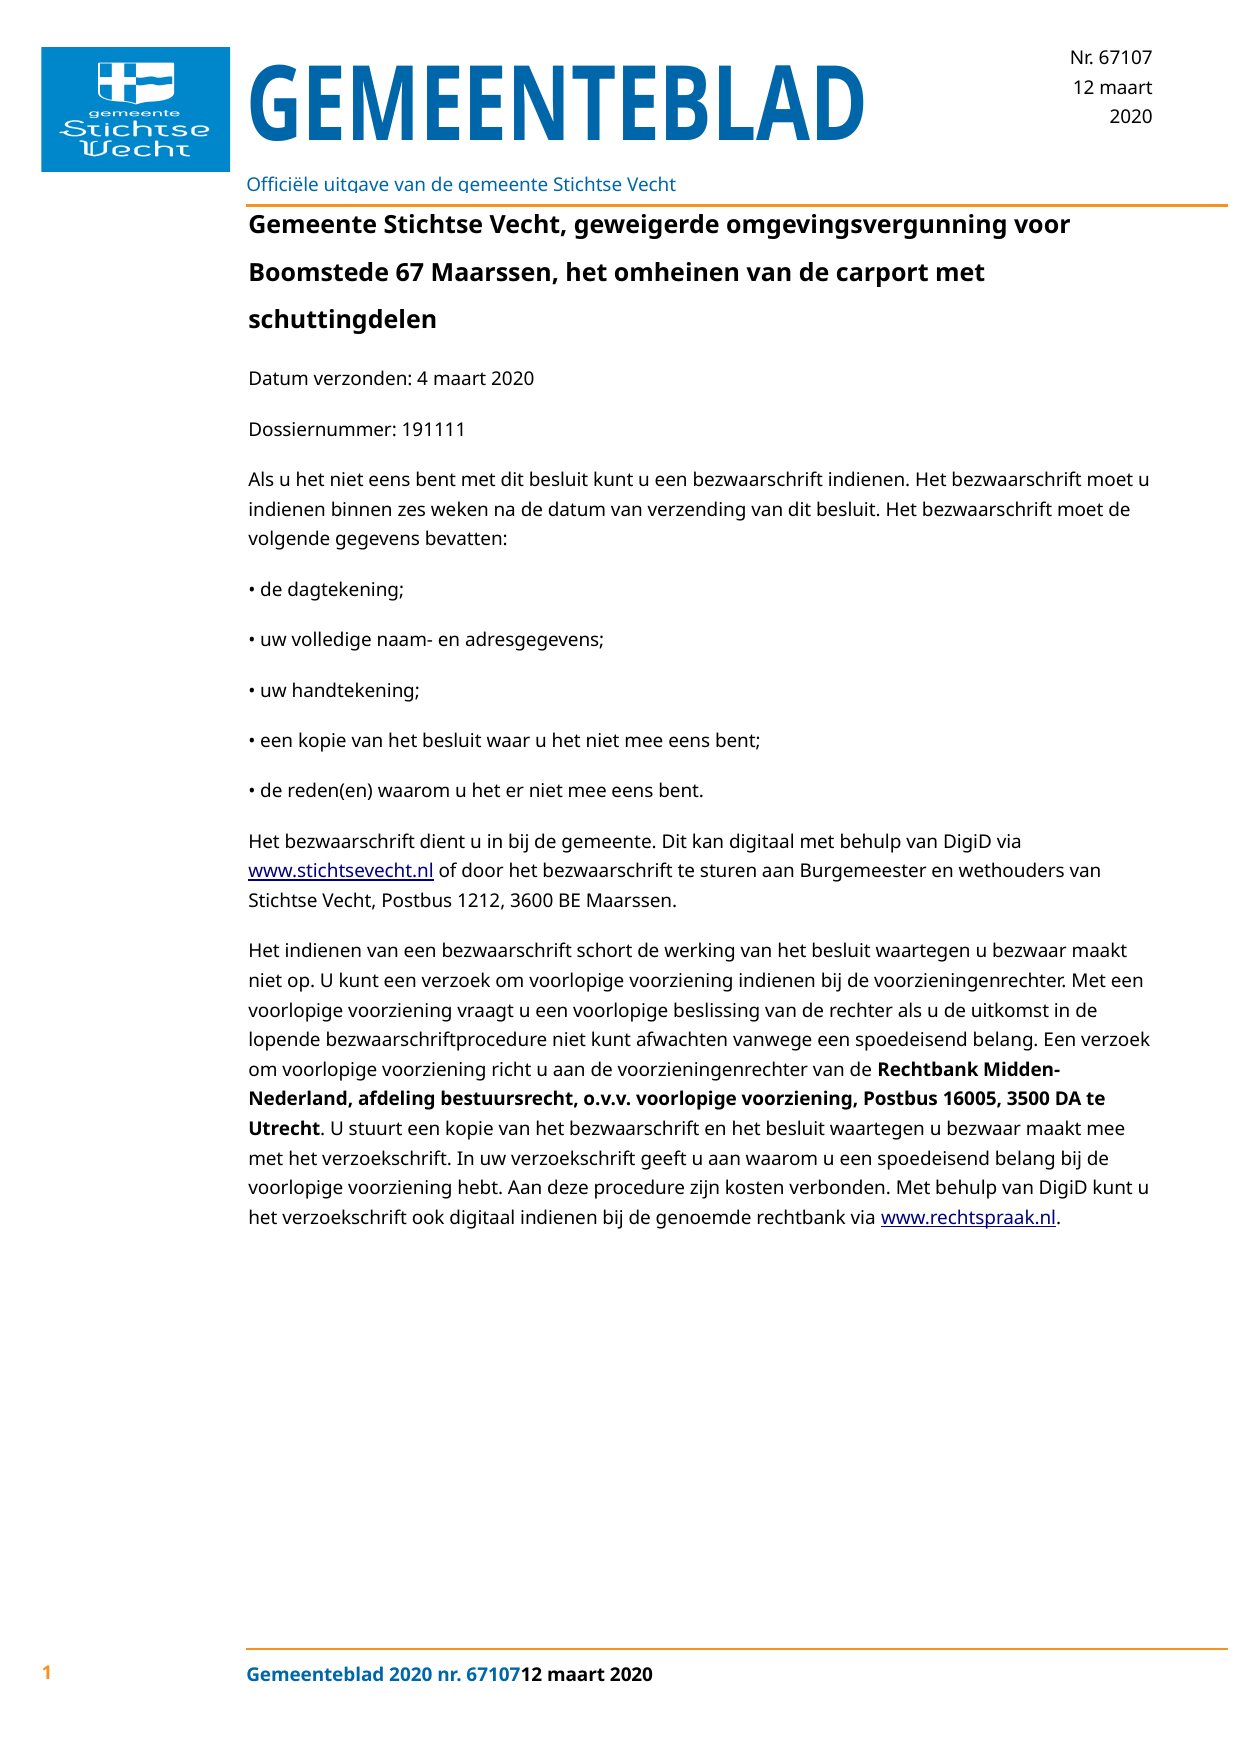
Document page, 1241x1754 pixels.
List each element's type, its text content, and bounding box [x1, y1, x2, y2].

text Het indienen van een bezwaarschrift schort de werking van het besluit waartegen u bezwaar maakt niet op. U kunt een verzoek om voorlopige voorziening indienen bij de voorzieningenrechter. Met een voorlopige voorziening vraagt u een voorlopige beslissing van de rechter als u de uitkomst in de lopende bezwaarschriftprocedure niet kunt afwachten vanwege een spoedeisend belang. Een verzoek om voorlopige voorziening richt u aan de voorzieningenrechter van de Rechtbank Midden-Nederland, afdeling bestuursrecht, o.v.v. voorlopige voorziening, Postbus 16005, 3500 DA te Utrecht. U stuurt een kopie van het bezwaarschrift en het besluit waartegen u bezwaar maakt mee met het verzoekschrift. In uw verzoekschrift geeft u aan waarom u een spoedeisend belang bij de voorlopige voorziening hebt. Aan deze procedure zijn kosten verbonden. Met behulp van DigiD kunt u het verzoekschrift ook digitaal indienen bij de genoemde rechtbank via www.rechtspraak.nl. [248, 938, 1152, 1229]
text Datum verzonden: 4 maart 2020 [248, 366, 1152, 391]
text • uw volledige naam- en adresgegevens; [248, 626, 1152, 652]
text Gemeente Stichtse Vecht, geweigerde omgevingsvergunning voor Boomstede 67 Maarssen, het omheinen van de carport met schuttingdelen [248, 207, 1152, 336]
text • een kopie van het besluit waar u het niet mee eens bent; [248, 727, 1152, 753]
picture [137, 63, 174, 103]
picture [99, 63, 135, 101]
text Het bezwaarschrift dient u in bij de gemeente. Dit kan digitaal met behulp van DigiD via www.stichtsevecht.nl of door het bezwaarschrift te sturen aan Burgemeester en wethouders van Stichtse Vecht, Postbus 1212, 3600 BE Maarssen. [248, 828, 1152, 913]
text Als u het niet eens bent met dit besluit kunt u een bezwaarschrift indienen. Het bezwaarschrift moet u indienen binnen zes weken na de datum van verzending van dit besluit. Het bezwaarschrift moet de volgende gegevens bevatten: [248, 466, 1152, 551]
text • de dagtekening; [248, 576, 1152, 602]
text • uw handtekening; [248, 677, 1152, 702]
text • de reden(en) waarom u het er niet mee eens bent. [248, 778, 1152, 803]
text Dossiernummer: 191111 [248, 416, 1152, 442]
